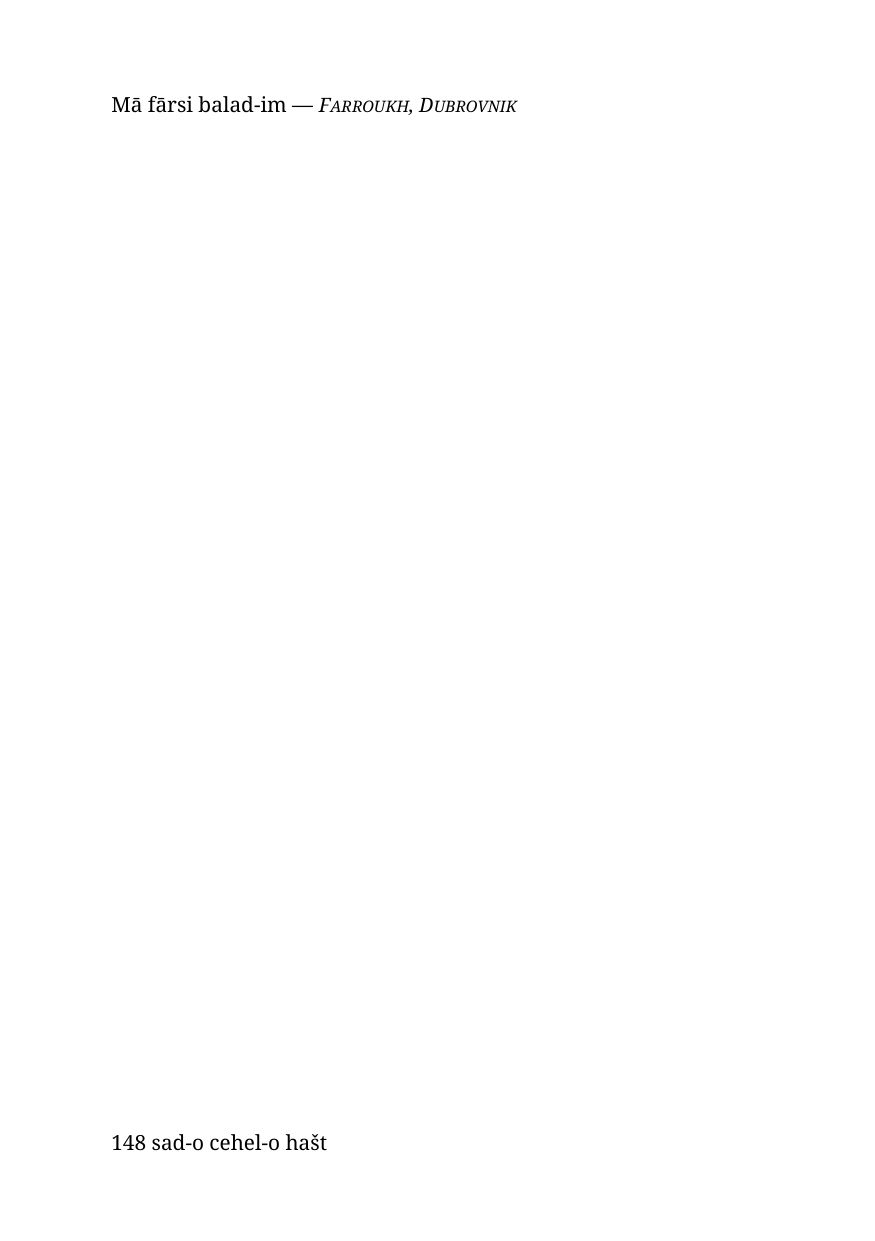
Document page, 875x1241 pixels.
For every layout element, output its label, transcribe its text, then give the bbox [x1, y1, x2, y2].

text 148 sad-o cehel-o hašt [111, 1128, 763, 1157]
